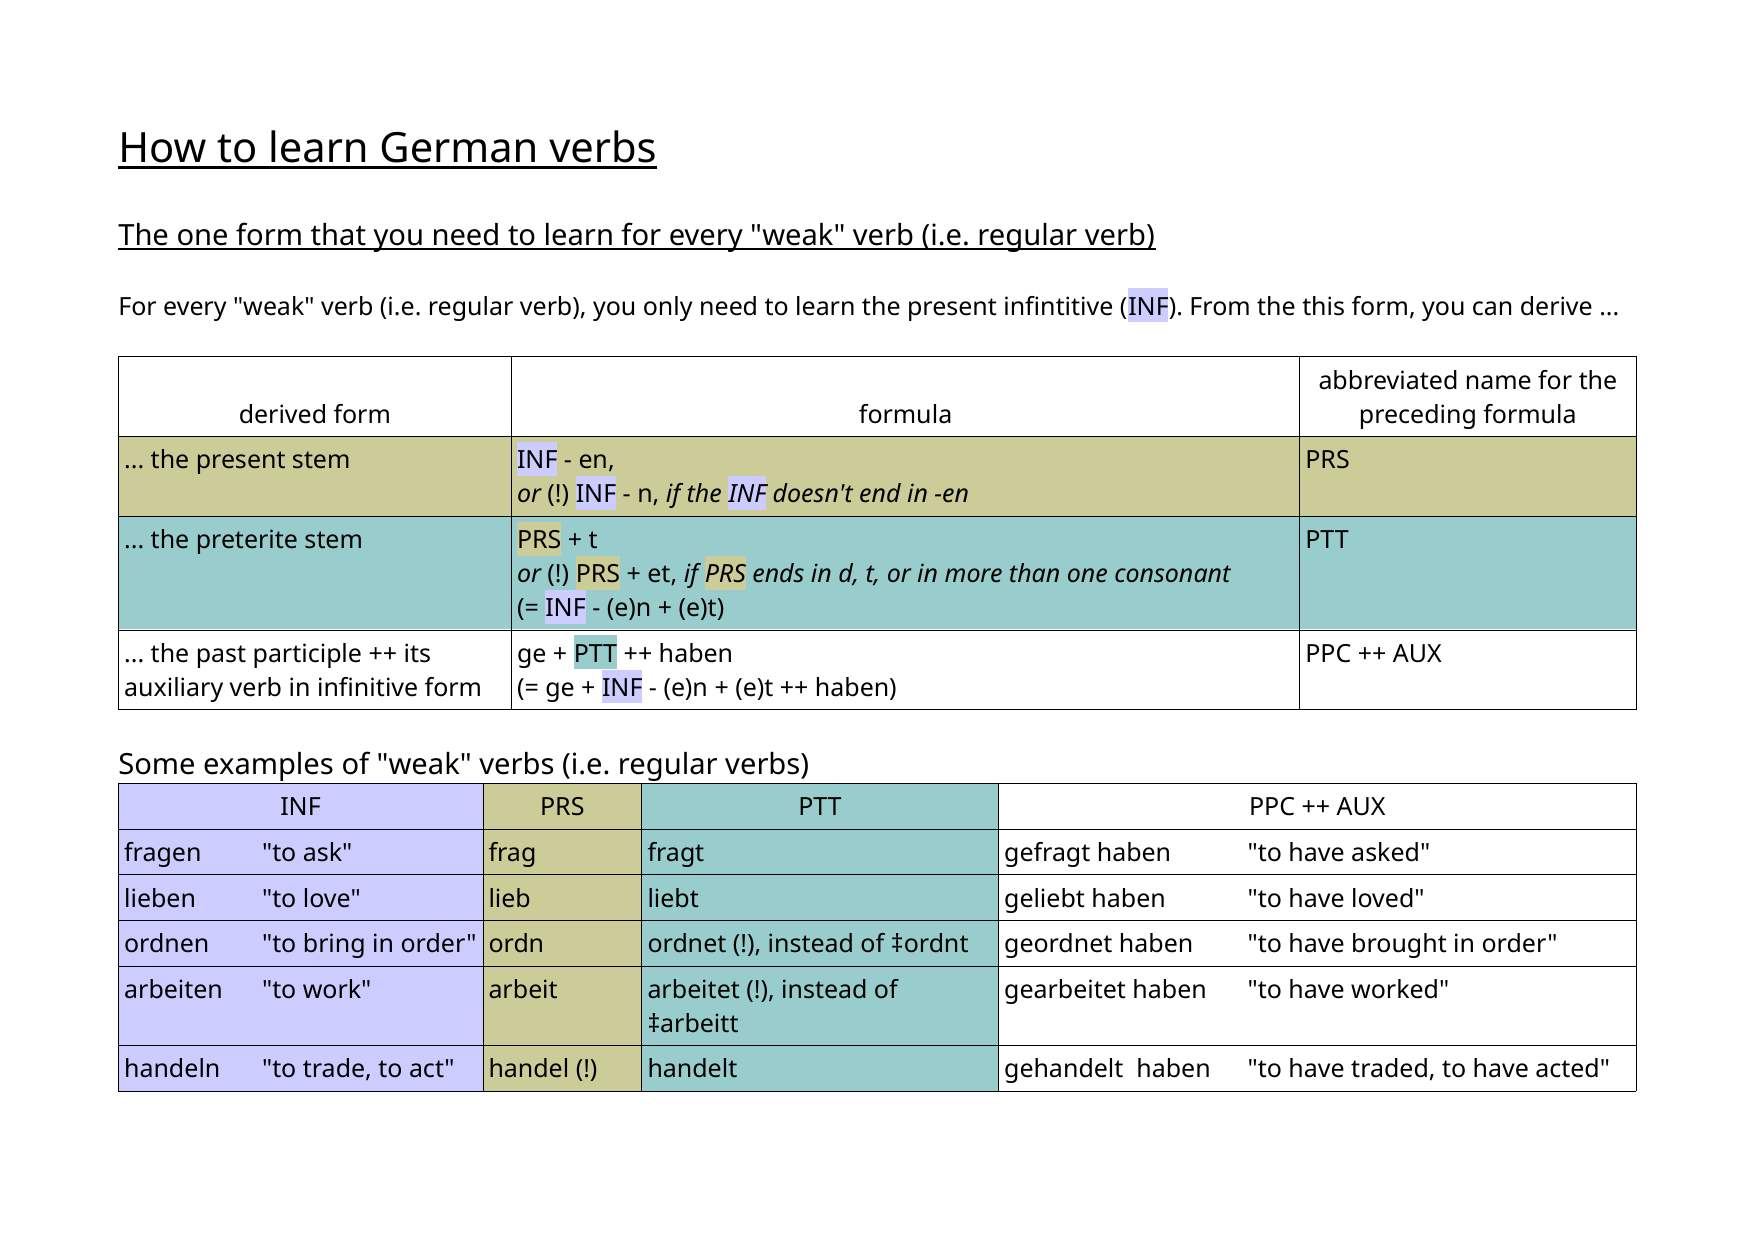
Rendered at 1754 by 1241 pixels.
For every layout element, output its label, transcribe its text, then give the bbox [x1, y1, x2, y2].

table_cell PRS + t or (!) PRS + et, if PRS ends in d, t, or in more than one consonant (= INF - (e)n + (e)t) [512, 517, 1299, 629]
table_cell PRS [1300, 437, 1636, 516]
table_cell gearbeitet haben [999, 967, 1242, 1045]
table_header PRS [484, 784, 641, 829]
table_cell ordn [484, 921, 641, 966]
table_cell fragt [642, 830, 998, 874]
table_cell gefragt haben [999, 830, 1242, 874]
table_cell "to have worked" [1242, 967, 1636, 1045]
text For every "weak" verb (i.e. regular verb), you only need to learn the present infintitive (INF). From the this form, you can derive ... [118, 288, 1636, 322]
table_header abbreviated name for the preceding formula [1300, 357, 1636, 436]
table_cell ... the present stem [119, 437, 511, 516]
table_cell arbeitet (!), instead of ‡arbeitt [642, 967, 998, 1045]
text Some examples of "weak" verbs (i.e. regular verbs) [118, 743, 1636, 783]
table_cell "to trade, to act" [256, 1046, 483, 1091]
table_cell handel (!) [484, 1046, 641, 1091]
table_cell lieb [484, 875, 641, 920]
table_header derived form [119, 357, 511, 436]
table_cell "to have loved" [1242, 875, 1636, 920]
table_cell "to work" [256, 967, 483, 1045]
table_cell "to bring in order" [256, 921, 483, 966]
table_cell "to ask" [256, 830, 483, 874]
table_cell lieben [119, 875, 256, 920]
table_cell handeln [119, 1046, 256, 1091]
table_cell ... the preterite stem [119, 517, 511, 629]
table_cell PPC ++ AUX [1300, 631, 1636, 709]
table_cell gehandelt haben [999, 1046, 1242, 1091]
table_cell liebt [642, 875, 998, 920]
table_cell INF - en, or (!) INF - n, if the INF doesn't end in -en [512, 437, 1299, 516]
table_cell ... the past participle ++ its auxiliary verb in infinitive form [119, 631, 511, 709]
table_cell "to have traded, to have acted" [1242, 1046, 1636, 1091]
table_cell "to have asked" [1242, 830, 1636, 874]
table_cell PTT [1300, 517, 1636, 629]
table_cell arbeiten [119, 967, 256, 1045]
table_cell arbeit [484, 967, 641, 1045]
table_cell geordnet haben [999, 921, 1242, 966]
table_cell fragen [119, 830, 256, 874]
table_header PTT [642, 784, 998, 829]
table_header INF [119, 784, 483, 829]
table_header formula [512, 357, 1299, 436]
table_cell handelt [642, 1046, 998, 1091]
table_cell "to love" [256, 875, 483, 920]
table_cell "to have brought in order" [1242, 921, 1636, 966]
table_cell geliebt haben [999, 875, 1242, 920]
table_header PPC ++ AUX [999, 784, 1636, 829]
table_cell frag [484, 830, 641, 874]
table_cell ordnen [119, 921, 256, 966]
table_cell ge + PTT ++ haben (= ge + INF - (e)n + (e)t ++ haben) [512, 631, 1299, 709]
text How to learn German verbs [118, 118, 1636, 175]
text The one form that you need to learn for every "weak" verb (i.e. regular verb) [118, 214, 1636, 254]
table_cell ordnet (!), instead of ‡ordnt [642, 921, 998, 966]
